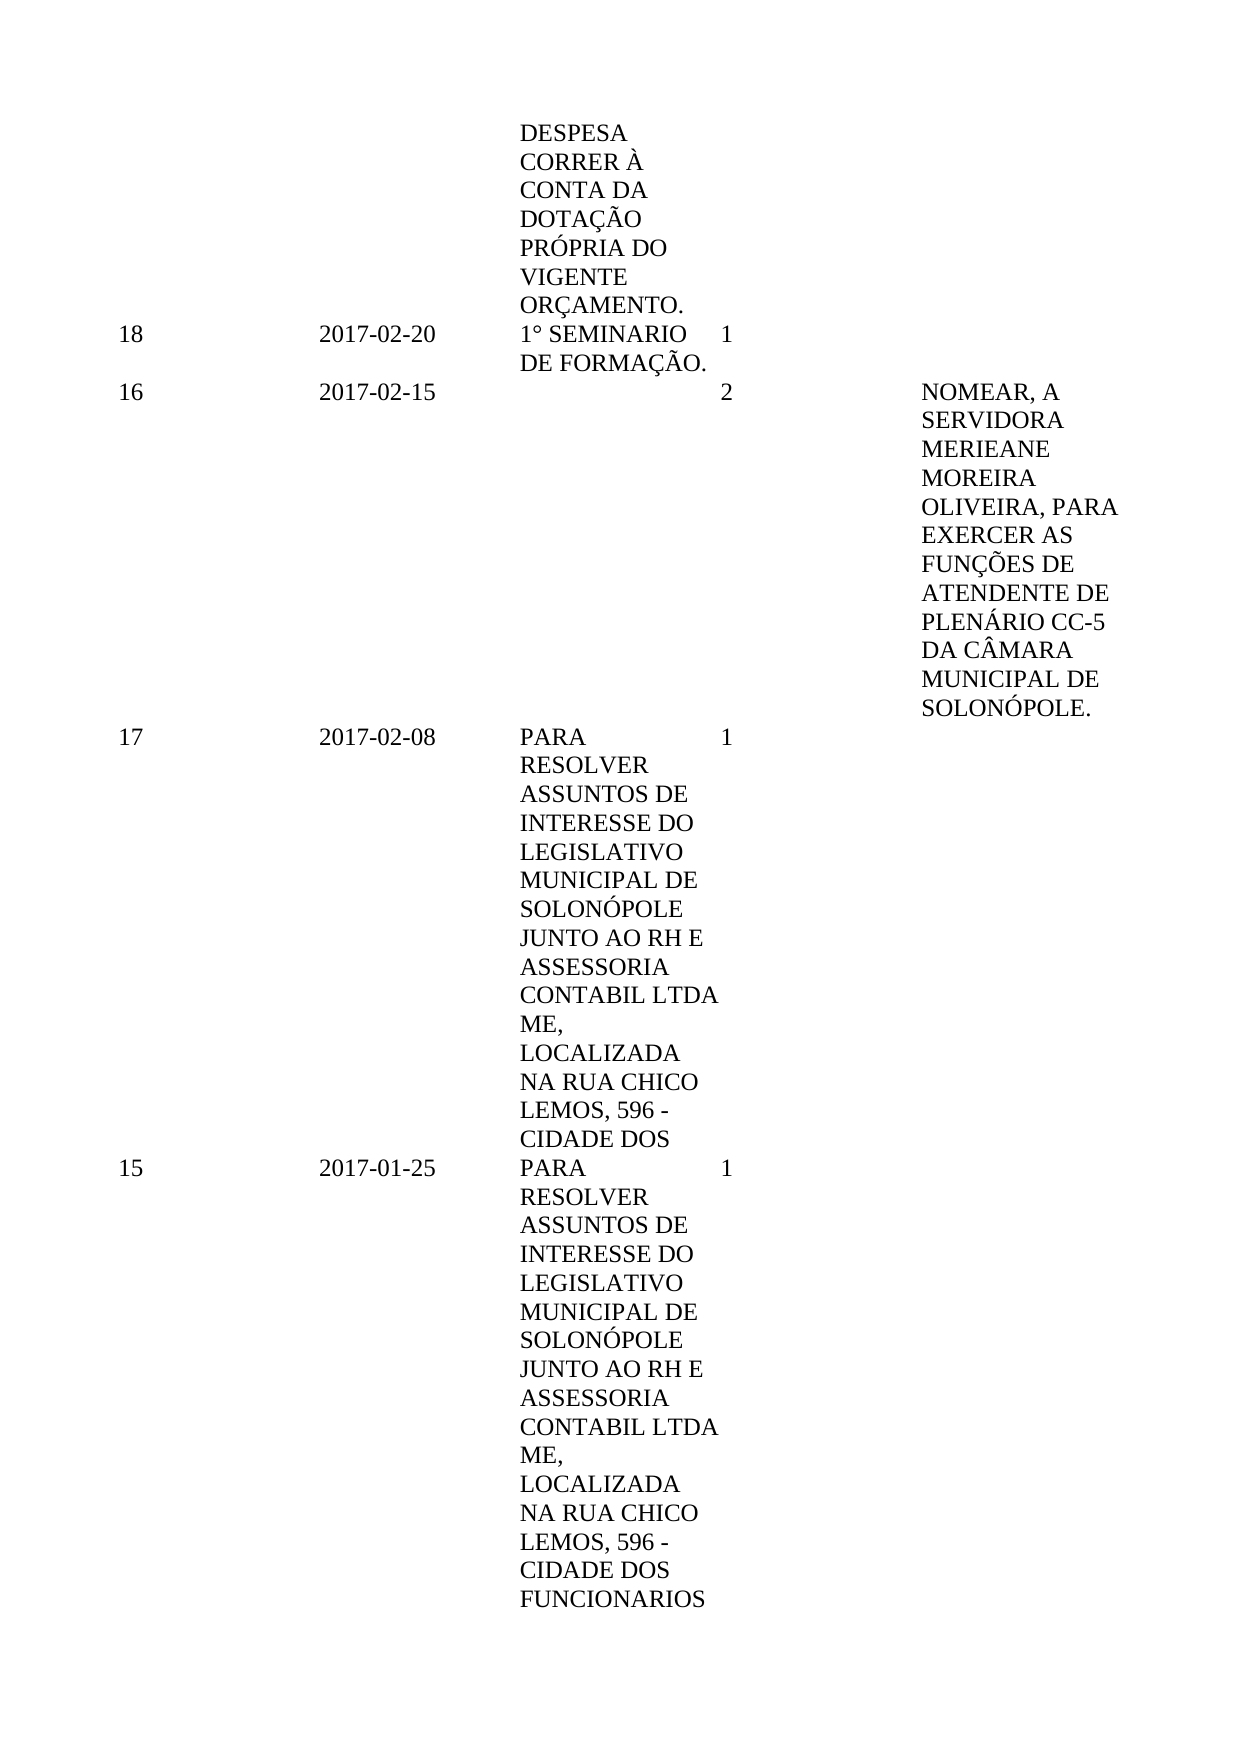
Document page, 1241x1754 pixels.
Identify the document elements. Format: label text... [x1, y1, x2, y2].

table_cell 2017-02-20 [319, 319, 519, 377]
table_cell 1 [720, 1153, 921, 1613]
table_cell PARA RESOLVER ASSUNTOS DE INTERESSE DO LEGISLATIVO MUNICIPAL DE SOLONÓPOLE JUNTO AO RH E ASSESSORIA CONTABIL LTDA ME, LOCALIZADA NA RUA CHICO LEMOS, 596 -CIDADE DOS FUNCIONARIOS [520, 1153, 720, 1613]
table_cell 2017-02-15 [319, 377, 519, 722]
table_cell 18 [118, 319, 319, 377]
table_cell [520, 377, 720, 722]
table_cell NOMEAR, A SERVIDORA MERIEANE MOREIRA OLIVEIRA, PARA EXERCER AS FUNÇÕES DE ATENDENTE DE PLENÁRIO CC-5 DA CÂMARA MUNICIPAL DE SOLONÓPOLE. [921, 377, 1122, 722]
table_cell [921, 1153, 1122, 1613]
table_cell [921, 319, 1122, 377]
table_cell [319, 118, 519, 319]
table_cell 2017-01-25 [319, 1153, 519, 1613]
table_cell [720, 118, 921, 319]
table_cell 16 [118, 377, 319, 722]
table_cell 17 [118, 722, 319, 1153]
table_cell 1 [720, 319, 921, 377]
table_cell [921, 118, 1122, 319]
table_cell PARA RESOLVER ASSUNTOS DE INTERESSE DO LEGISLATIVO MUNICIPAL DE SOLONÓPOLE JUNTO AO RH E ASSESSORIA CONTABIL LTDA ME, LOCALIZADA NA RUA CHICO LEMOS, 596 -CIDADE DOS [520, 722, 720, 1153]
table_cell [118, 118, 319, 319]
table_cell 2 [720, 377, 921, 722]
table_cell DESPESA CORRER À CONTA DA DOTAÇÃO PRÓPRIA DO VIGENTE ORÇAMENTO. [520, 118, 720, 319]
table_cell 1 [720, 722, 921, 1153]
table_cell 1° SEMINARIO DE FORMAÇÃO. [520, 319, 720, 377]
table_cell 15 [118, 1153, 319, 1613]
table_cell [921, 722, 1122, 1153]
table_cell 2017-02-08 [319, 722, 519, 1153]
